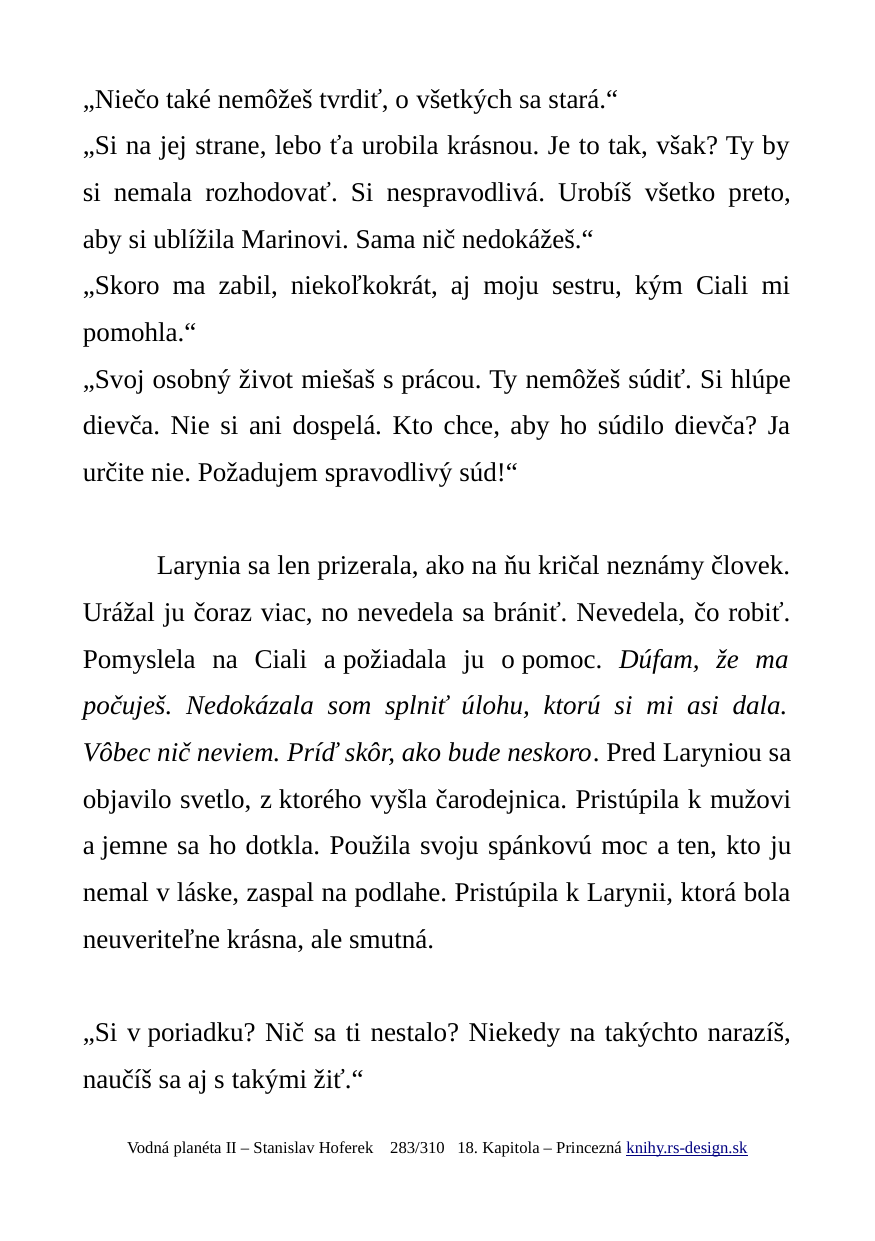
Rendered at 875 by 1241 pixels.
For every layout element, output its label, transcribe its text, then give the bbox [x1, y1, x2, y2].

text „Skoro ma zabil, niekoľkokrát, aj moju sestru, kým Ciali mi pomohla.“ [83, 269, 791, 347]
text „Si v poriadku? Nič sa ti nestalo? Niekedy na takýchto narazíš, naučíš sa aj s takými žiť.“ [83, 1016, 791, 1094]
text „Svoj osobný život miešaš s prácou. Ty nemôžeš súdiť. Si hlúpe dievča. Nie si ani dospelá. Kto chce, aby ho súdilo dievča? Ja určite nie. Požadujem spravodlivý súd!“ [83, 363, 791, 487]
text „Si na jej strane, lebo ťa urobila krásnou. Je to tak, však? Ty by si nemala rozhodovať. Si nespravodlivá. Urobíš všetko preto, aby si ublížila Marinovi. Sama nič nedokážeš.“ [83, 129, 791, 254]
text Larynia sa len prizerala, ako na ňu kričal neznámy človek. Urážal ju čoraz viac, no nevedela sa brániť. Nevedela, čo robiť. Pomyslela na Ciali a požiadala ju o pomoc. Dúfam, že ma počuješ. Nedokázala som splniť úlohu, ktorú si mi asi dala. Vôbec nič neviem. Príď skôr, ako bude neskoro. Pred Laryniou sa objavilo svetlo, z ktorého vyšla čarodejnica. Pristúpila k mužovi a jemne sa ho dotkla. Použila svoju spánkovú moc a ten, kto ju nemal v láske, zaspal na podlahe. Pristúpila k Larynii, ktorá bola neuveriteľne krásna, ale smutná. [83, 549, 791, 954]
text „Niečo také nemôžeš tvrdiť, o všetkých sa stará.“ [83, 83, 791, 114]
